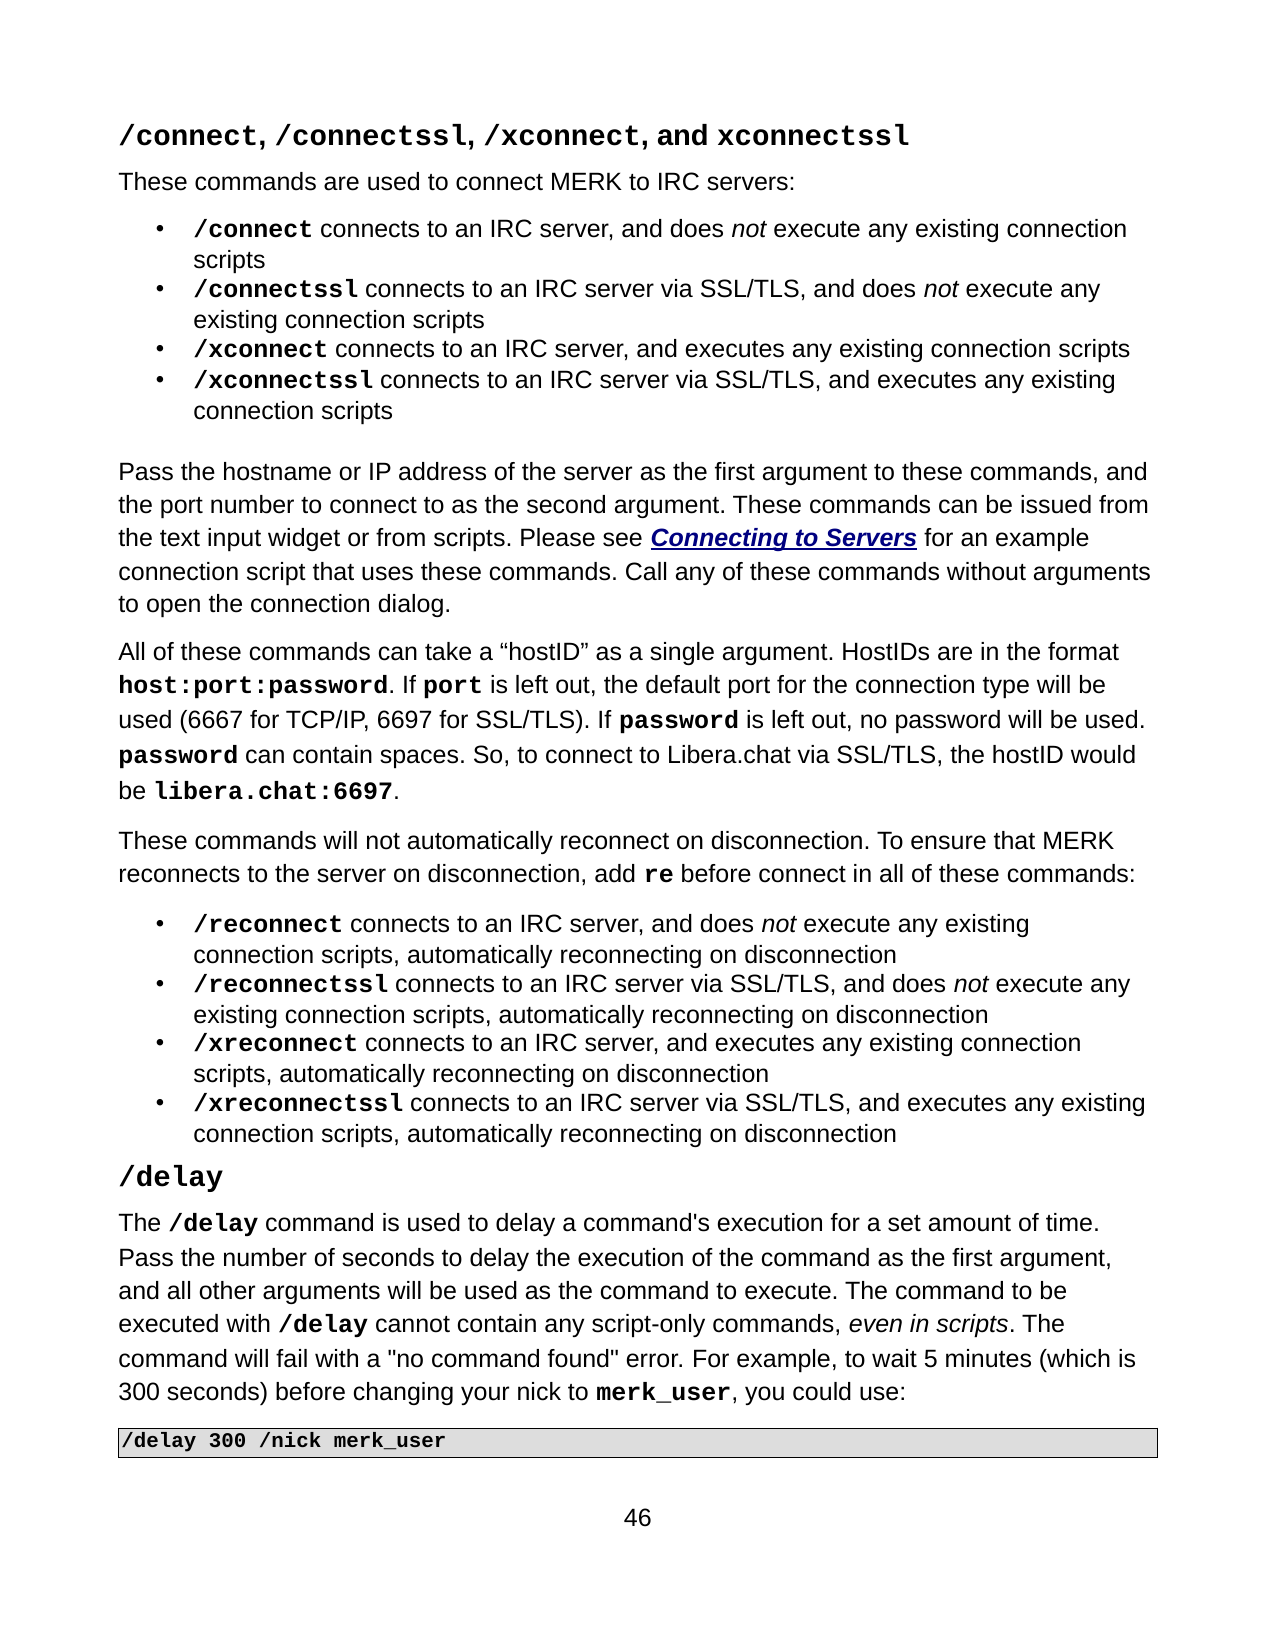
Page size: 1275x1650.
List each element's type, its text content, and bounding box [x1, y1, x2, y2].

text These commands are used to connect MERK to IRC servers: [118, 167, 1157, 196]
list /connect connects to an IRC server, and does not execute any existing connection scripts [156, 214, 1157, 274]
subtitle /delay [118, 1162, 1157, 1195]
list /xconnectssl connects to an IRC server via SSL/TLS, and executes any existing connection scripts [156, 365, 1157, 424]
text These commands will not automatically reconnect on disconnection. To ensure that MERK reconnects to the server on disconnection, add re before connect in all of these commands: [118, 826, 1157, 890]
text All of these commands can take a “hostID” as a single argument. HostIDs are in the format host:port:password. If port is left out, the default port for the connection type will be used (6667 for TCP/IP, 6697 for SSL/TLS). If password is left out, no password will be used. password can contain spaces. So, to connect to Libera.chat via SSL/TLS, the hostID would be libera.chat:6697. [118, 637, 1157, 807]
list /xconnect connects to an IRC server, and executes any existing connection scripts [156, 334, 1157, 365]
text The /delay command is used to delay a command's execution for a set amount of time. Pass the number of seconds to delay the execution of the command as the first argument, and all other arguments will be used as the command to execute. The command to be executed with /delay cannot contain any script-only commands, even in scripts. The command will fail with a "no command found" error. For example, to wait 5 minutes (which is 300 seconds) before changing your nick to merk_user, you could use: [118, 1208, 1157, 1408]
text Pass the hostname or IP address of the server as the first argument to these commands, and the port number to connect to as the second argument. These commands can be issued from the text input widget or from scripts. Please see Connecting to Servers for an example connection script that uses these commands. Call any of these commands without arguments to open the connection dialog. [118, 424, 1157, 618]
list /connectssl connects to an IRC server via SSL/TLS, and does not execute any existing connection scripts [156, 274, 1157, 334]
list /xreconnect connects to an IRC server, and executes any existing connection scripts, automatically reconnecting on disconnection [156, 1028, 1157, 1088]
list /xreconnectssl connects to an IRC server via SSL/TLS, and executes any existing connection scripts, automatically reconnecting on disconnection [156, 1088, 1157, 1148]
subtitle /connect, /connectssl, /xconnect, and xconnectssl [118, 118, 1157, 154]
list /reconnect connects to an IRC server, and does not execute any existing connection scripts, automatically reconnecting on disconnection [156, 909, 1157, 969]
list /reconnectssl connects to an IRC server via SSL/TLS, and does not execute any existing connection scripts, automatically reconnecting on disconnection [156, 969, 1157, 1028]
table_header /delay 300 /nick merk_user [119, 1429, 1157, 1457]
